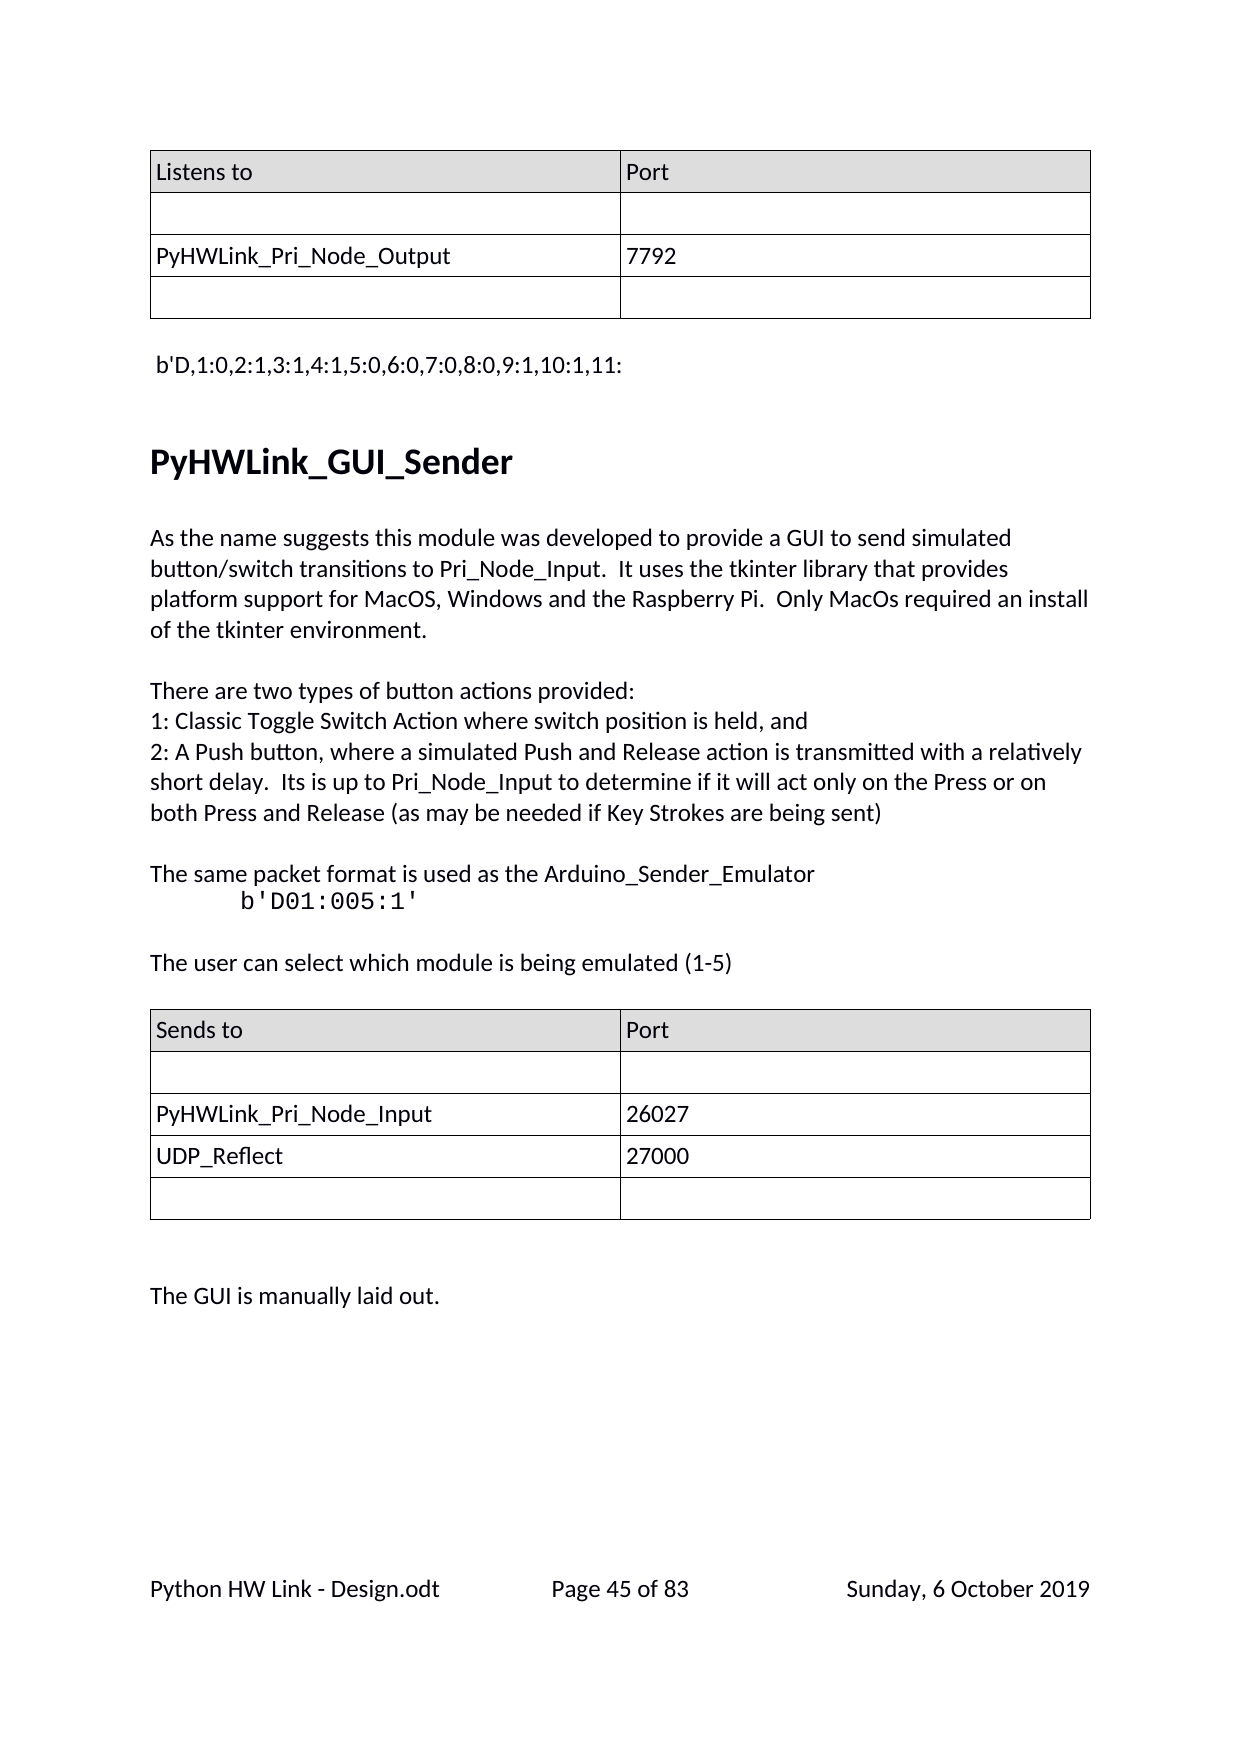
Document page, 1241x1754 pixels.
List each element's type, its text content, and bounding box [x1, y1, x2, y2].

text 2: A Push button, where a simulated Push and Release action is transmitted with a relatively short delay. Its is up to Pri_Node_Input to determine if it will act only on the Press or on both Press and Release (as may be needed if Key Strokes are being sent) [150, 736, 1090, 827]
table_cell 7792 [621, 235, 1090, 276]
table_header Port [621, 151, 1090, 192]
text 1: Classic Toggle Switch Action where switch position is held, and [150, 705, 1090, 736]
table_cell [151, 1052, 620, 1093]
table_cell UDP_Reflect [151, 1136, 620, 1177]
table_cell [621, 1178, 1090, 1219]
table_cell [151, 277, 620, 318]
table_header Listens to [151, 151, 620, 192]
text There are two types of button actions provided: [150, 675, 1090, 705]
table_header Sends to [151, 1010, 620, 1051]
table_cell [621, 1052, 1090, 1093]
table_cell [621, 277, 1090, 318]
table_cell PyHWLink_Pri_Node_Input [151, 1094, 620, 1135]
table_cell 27000 [621, 1136, 1090, 1177]
table_cell [621, 193, 1090, 234]
text The same packet format is used as the Arduino_Sender_Emulator [150, 858, 1090, 888]
text b'D01:005:1' [225, 888, 1090, 917]
table_cell 26027 [621, 1094, 1090, 1135]
text The GUI is manually laid out. [150, 1280, 1090, 1311]
text b'D,1:0,2:1,3:1,4:1,5:0,6:0,7:0,8:0,9:1,10:1,11: [150, 349, 1090, 379]
text The user can select which module is being emulated (1-5) [150, 947, 1090, 978]
text As the name suggests this module was developed to provide a GUI to send simulated button/switch transitions to Pri_Node_Input. It uses the tkinter library that provides platform support for MacOS, Windows and the Raspberry Pi. Only MacOs required an install of the tkinter environment. [150, 522, 1090, 644]
table_cell [151, 1178, 620, 1219]
table_cell [151, 193, 620, 234]
subtitle PyHWLink_GUI_Sender [150, 438, 1090, 483]
table_cell PyHWLink_Pri_Node_Output [151, 235, 620, 276]
table_header Port [621, 1010, 1090, 1051]
